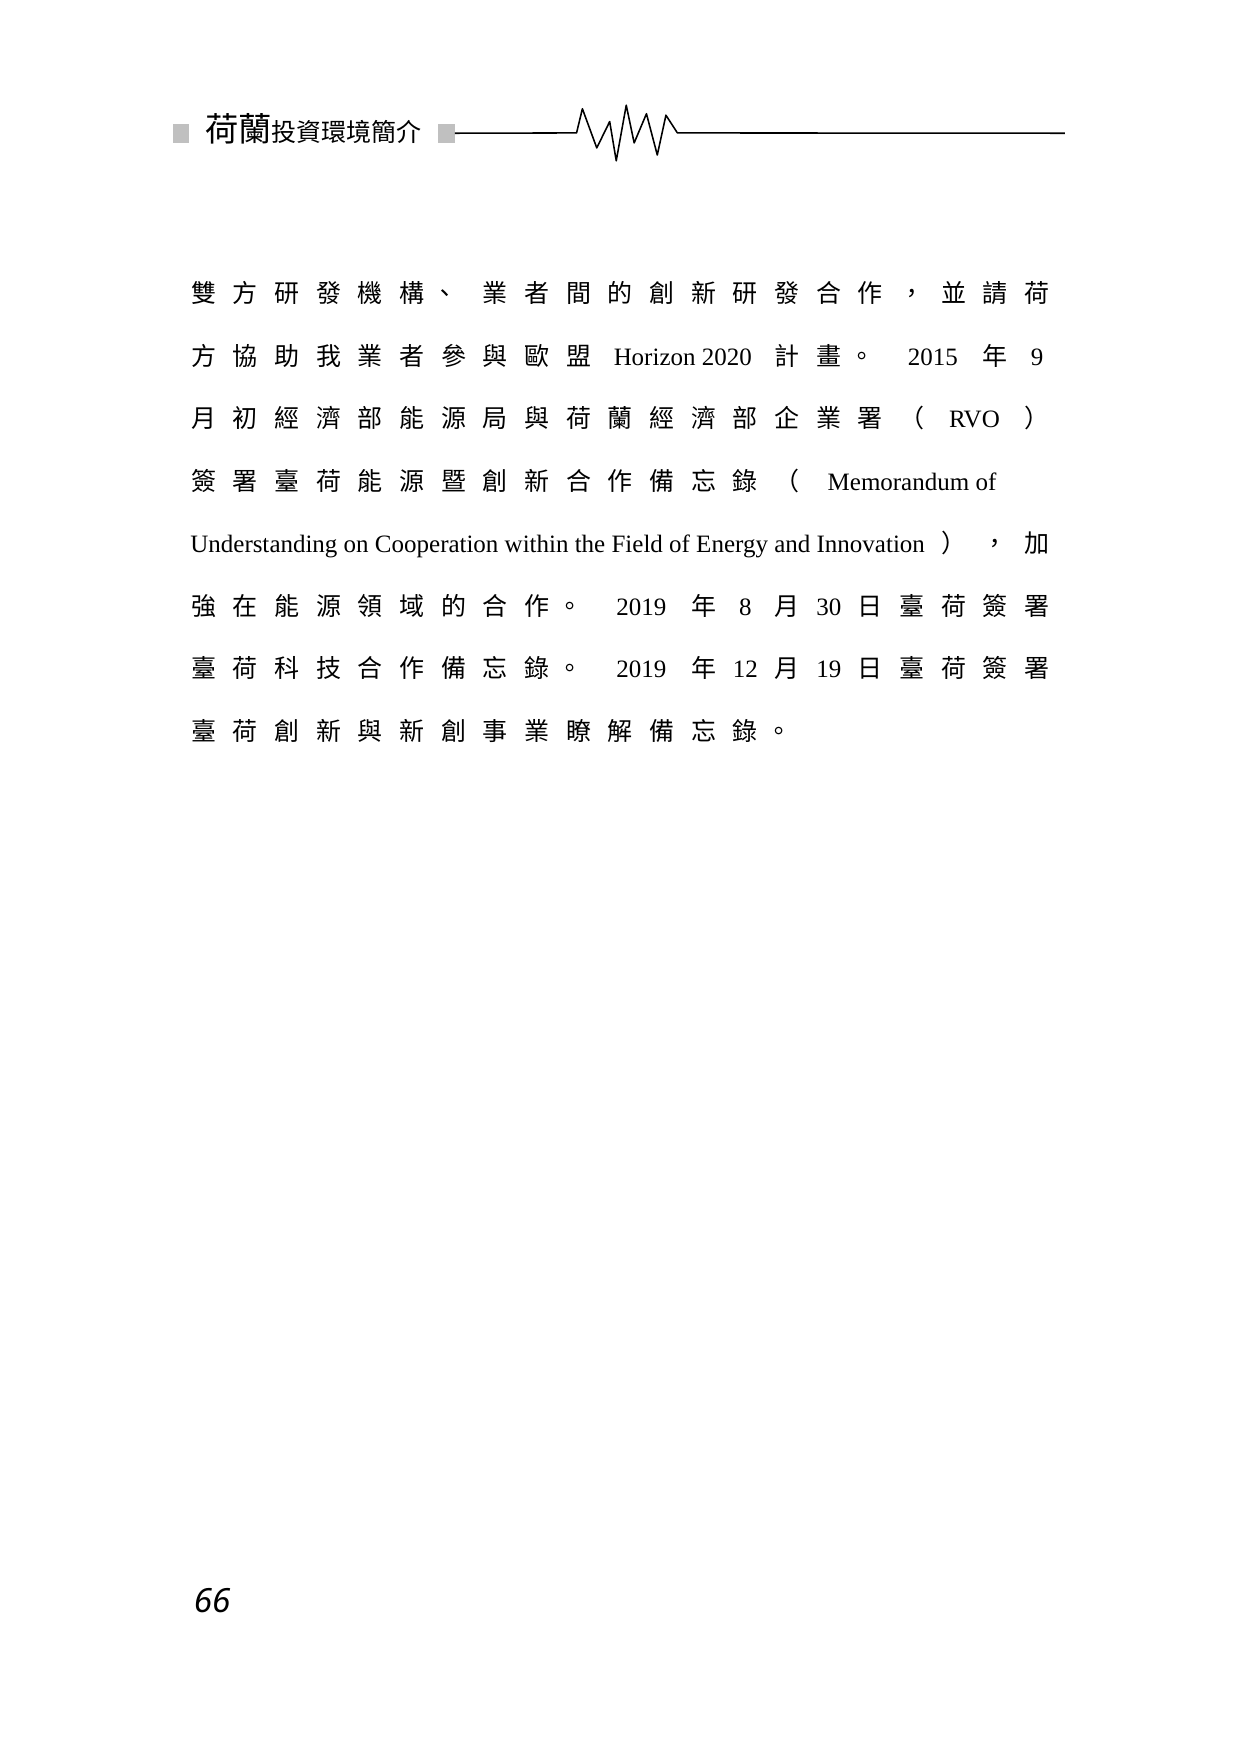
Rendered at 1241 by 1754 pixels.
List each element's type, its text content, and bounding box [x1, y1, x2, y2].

text 雙方研發機構、業者間的創新研發合作，並請荷方協助我業者參與歐盟Horizon 2020計畫。2015年9月初經濟部能源局與荷蘭經濟部企業署（RVO）簽署臺荷能源暨創新合作備忘錄（Memorandum of Understanding on Cooperation within the Field of Energy and Innovation），加強在能源領域的合作。2019年8月30日臺荷簽署臺荷科技合作備忘錄。2019年12月19日臺荷簽署臺荷創新與新創事業瞭解備忘錄。 [183, 250, 1058, 750]
